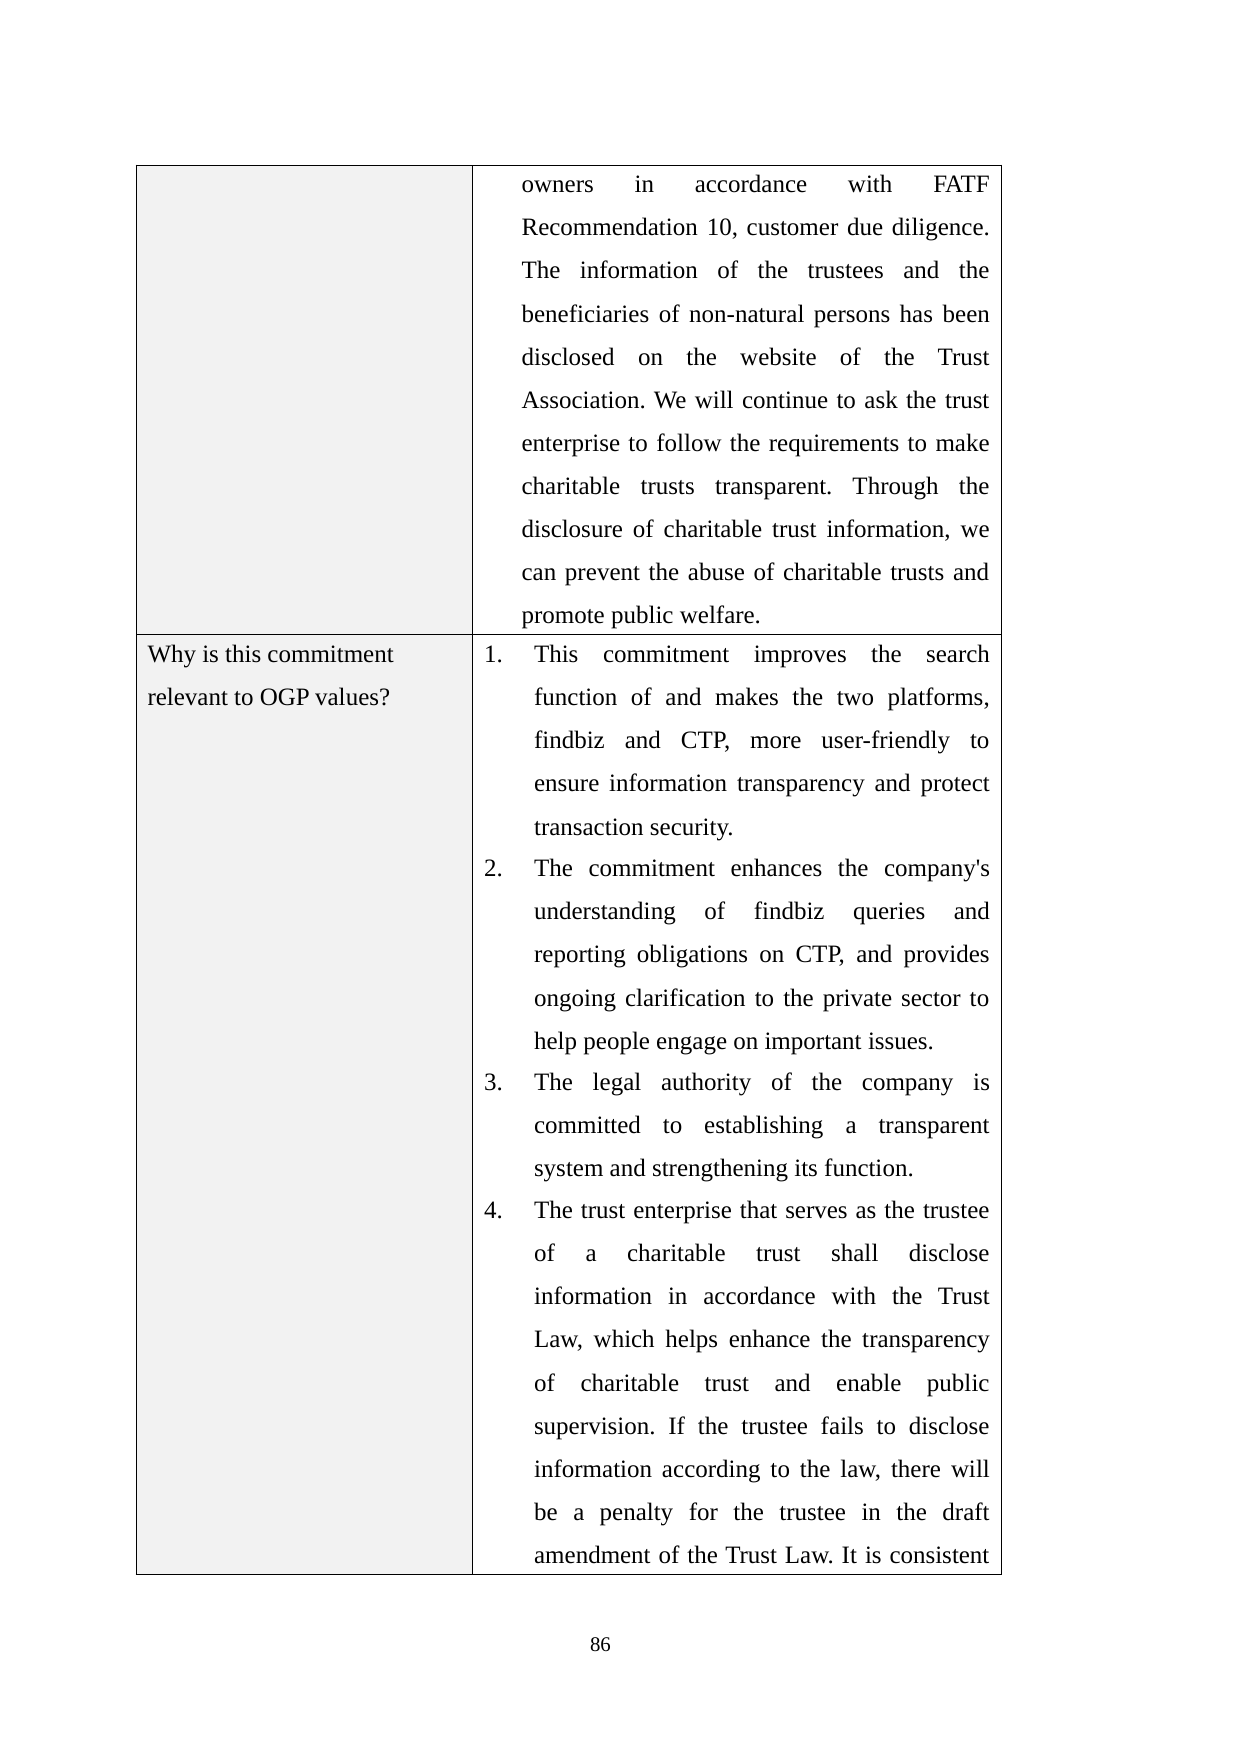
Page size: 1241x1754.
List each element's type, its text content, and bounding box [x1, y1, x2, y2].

table_cell Why is this commitment relevant to OGP values? [137, 635, 472, 1574]
table_cell owners in accordance with FATF Recommendation 10, customer due diligence. The information of the trustees and the beneficiaries of non-natural persons has been disclosed on the website of the Trust Association. We will continue to ask the trust enterprise to follow the requirements to make charitable trusts transparent. Through the disclosure of charitable trust information, we can prevent the abuse of charitable trusts and promote public welfare. [473, 166, 1001, 634]
table_cell This commitment improves the search function of and makes the two platforms, findbiz and CTP, more user-friendly to ensure information transparency and protect transaction security. The commitment enhances the company's understanding of findbiz queries and reporting obligations on CTP, and provides ongoing clarification to the private sector to help people engage on important issues. The legal authority of the company is committed to establishing a transparent system and strengthening its function. The trust enterprise that serves as the trustee of a charitable trust shall disclose information in accordance with the Trust Law, which helps enhance the transparency of charitable trust and enable public supervision. If the trustee fails to disclose information according to the law, there will be a penalty for the trustee in the draft amendment of the Trust Law. It is consistent [473, 635, 1001, 1574]
table_cell [137, 166, 472, 634]
